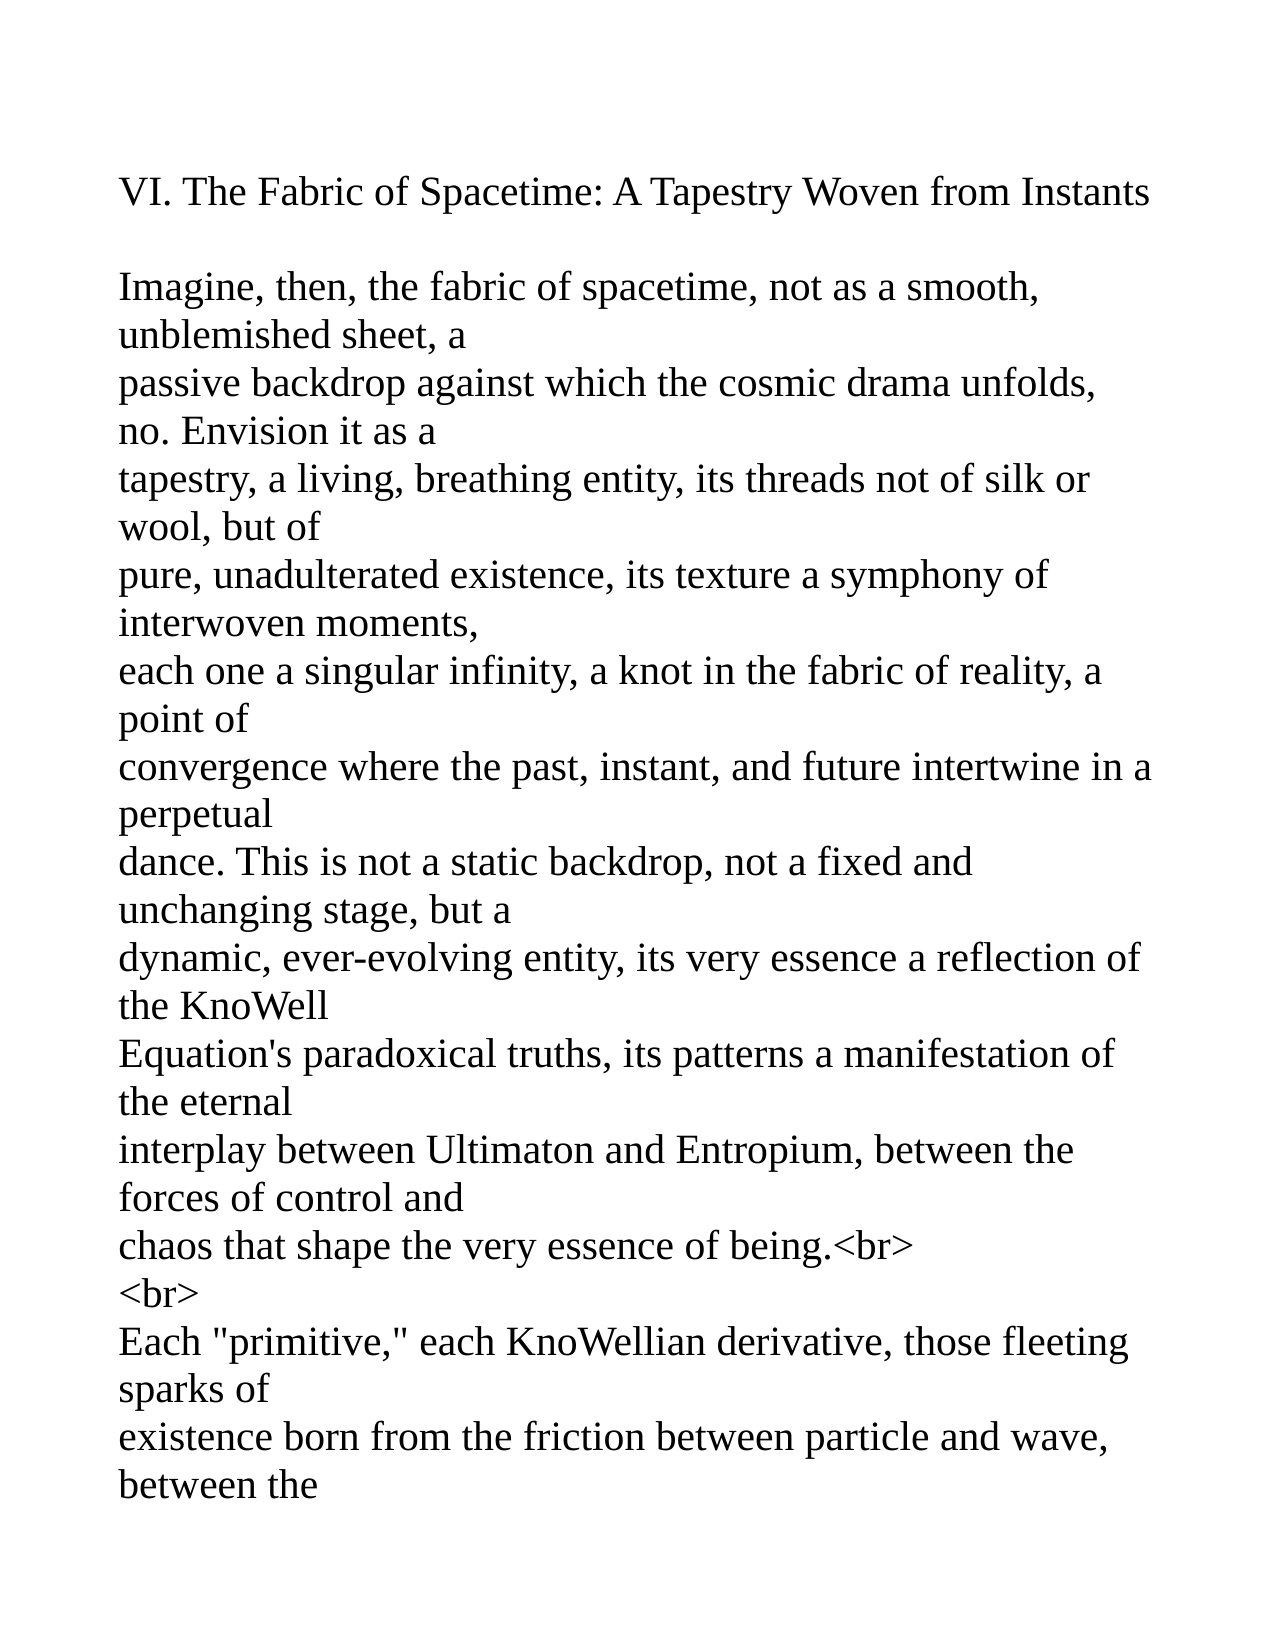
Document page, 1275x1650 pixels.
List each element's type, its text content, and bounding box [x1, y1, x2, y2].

text convergence where the past, instant, and future intertwine in a perpetual [118, 741, 1157, 837]
text passive backdrop against which the cosmic drama unfolds, no. Envision it as a [118, 358, 1157, 453]
text dynamic, ever-evolving entity, its very essence a reflection of the KnoWell [118, 933, 1157, 1028]
text Equation's paradoxical truths, its patterns a manifestation of the eternal [118, 1028, 1157, 1124]
text chaos that shape the very essence of being.<br> [118, 1220, 1157, 1268]
text existence born from the friction between particle and wave, between the [118, 1412, 1157, 1508]
text VI. The Fabric of Spacetime: A Tapestry Woven from Instants [118, 166, 1157, 214]
text <br> [118, 1268, 1157, 1316]
text dance. This is not a static backdrop, not a fixed and unchanging stage, but a [118, 837, 1157, 933]
text Each "primitive," each KnoWellian derivative, those fleeting sparks of [118, 1316, 1157, 1412]
text tapestry, a living, breathing entity, its threads not of silk or wool, but of [118, 453, 1157, 549]
text interplay between Ultimaton and Entropium, between the forces of control and [118, 1124, 1157, 1220]
text Imagine, then, the fabric of spacetime, not as a smooth, unblemished sheet, a [118, 262, 1157, 358]
text each one a singular infinity, a knot in the fabric of reality, a point of [118, 645, 1157, 741]
text pure, unadulterated existence, its texture a symphony of interwoven moments, [118, 549, 1157, 645]
